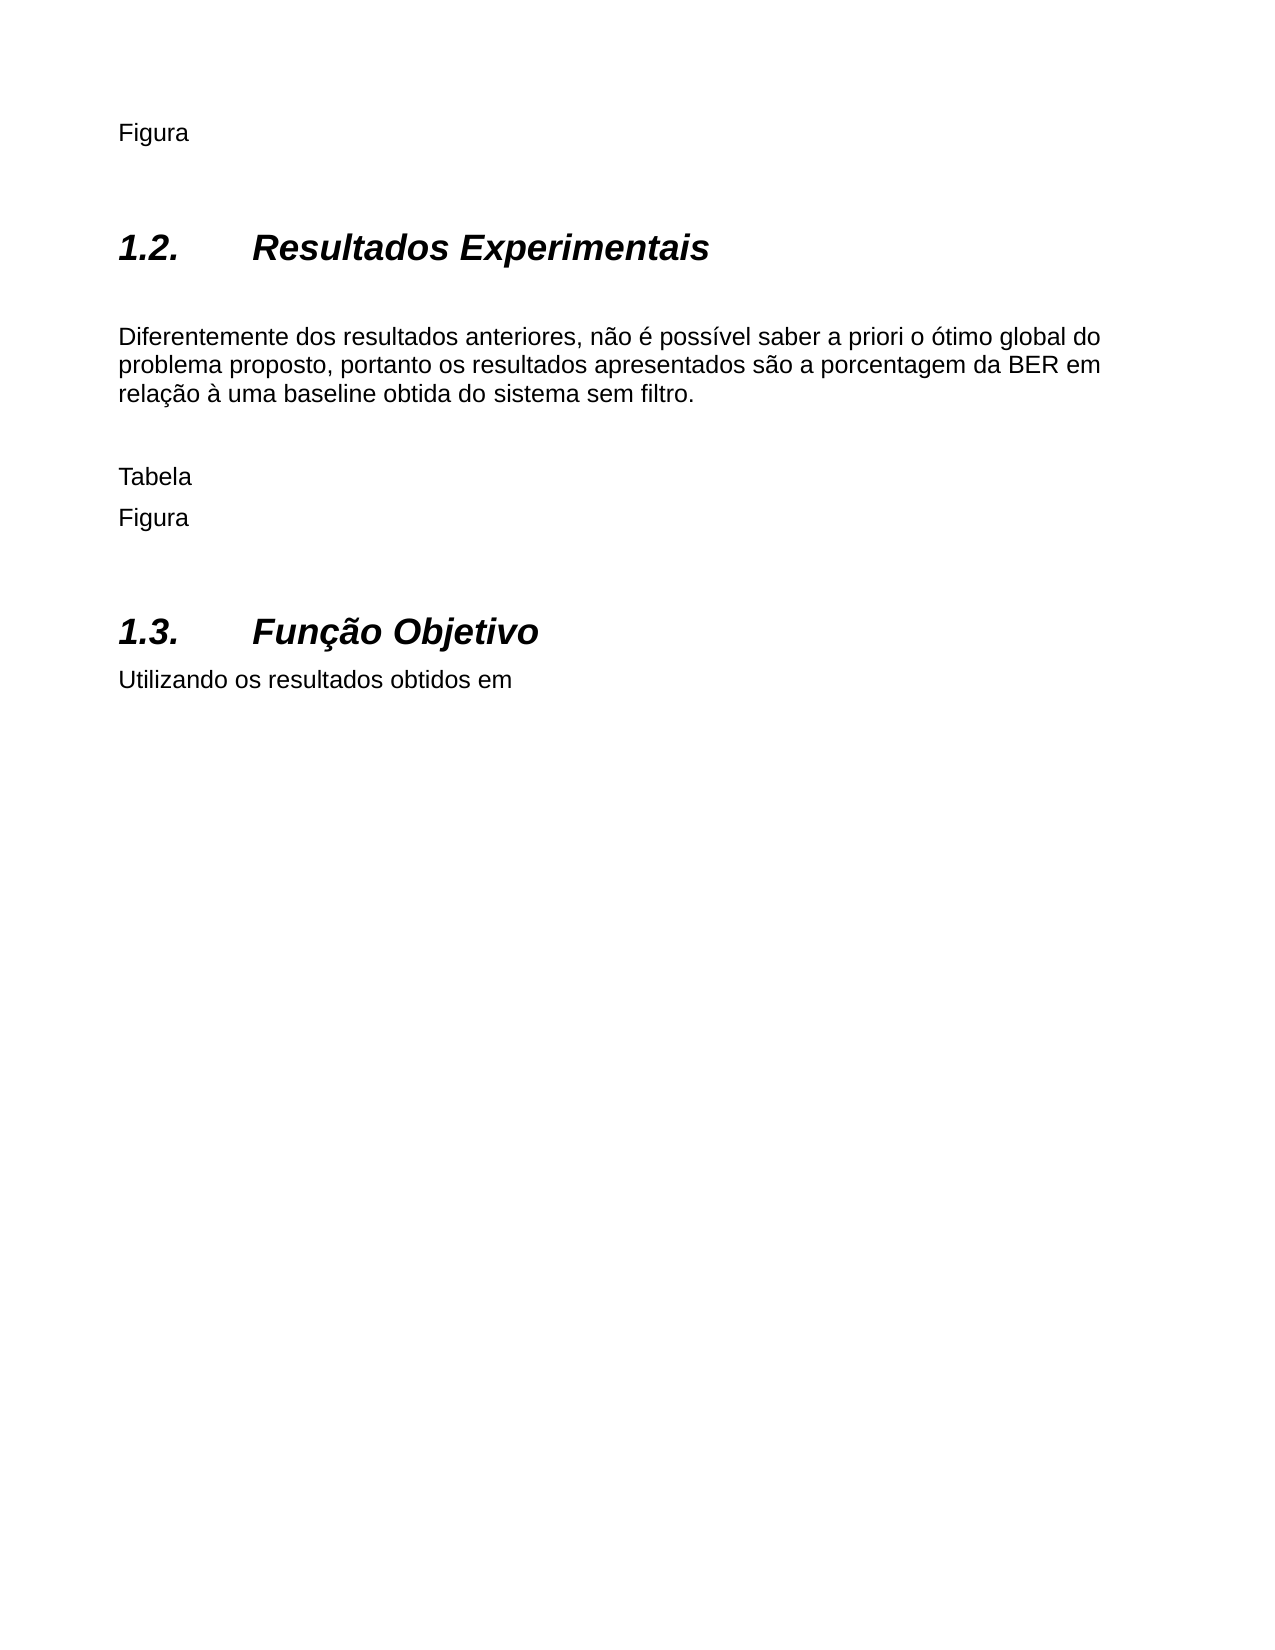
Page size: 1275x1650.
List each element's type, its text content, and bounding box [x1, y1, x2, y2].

text Utilizando os resultados obtidos em [118, 665, 1157, 694]
text Figura [118, 118, 1157, 147]
text Figura [118, 503, 1157, 532]
subtitle Função Objetivo [118, 610, 1157, 652]
text Tabela [118, 462, 1157, 490]
text Diferentemente dos resultados anteriores, não é possível saber a priori o ótimo global do problema proposto, portanto os resultados apresentados são a porcentagem da BER em relação à uma baseline obtida do sistema sem filtro. [118, 322, 1157, 408]
subtitle Resultados Experimentais [118, 226, 1157, 268]
